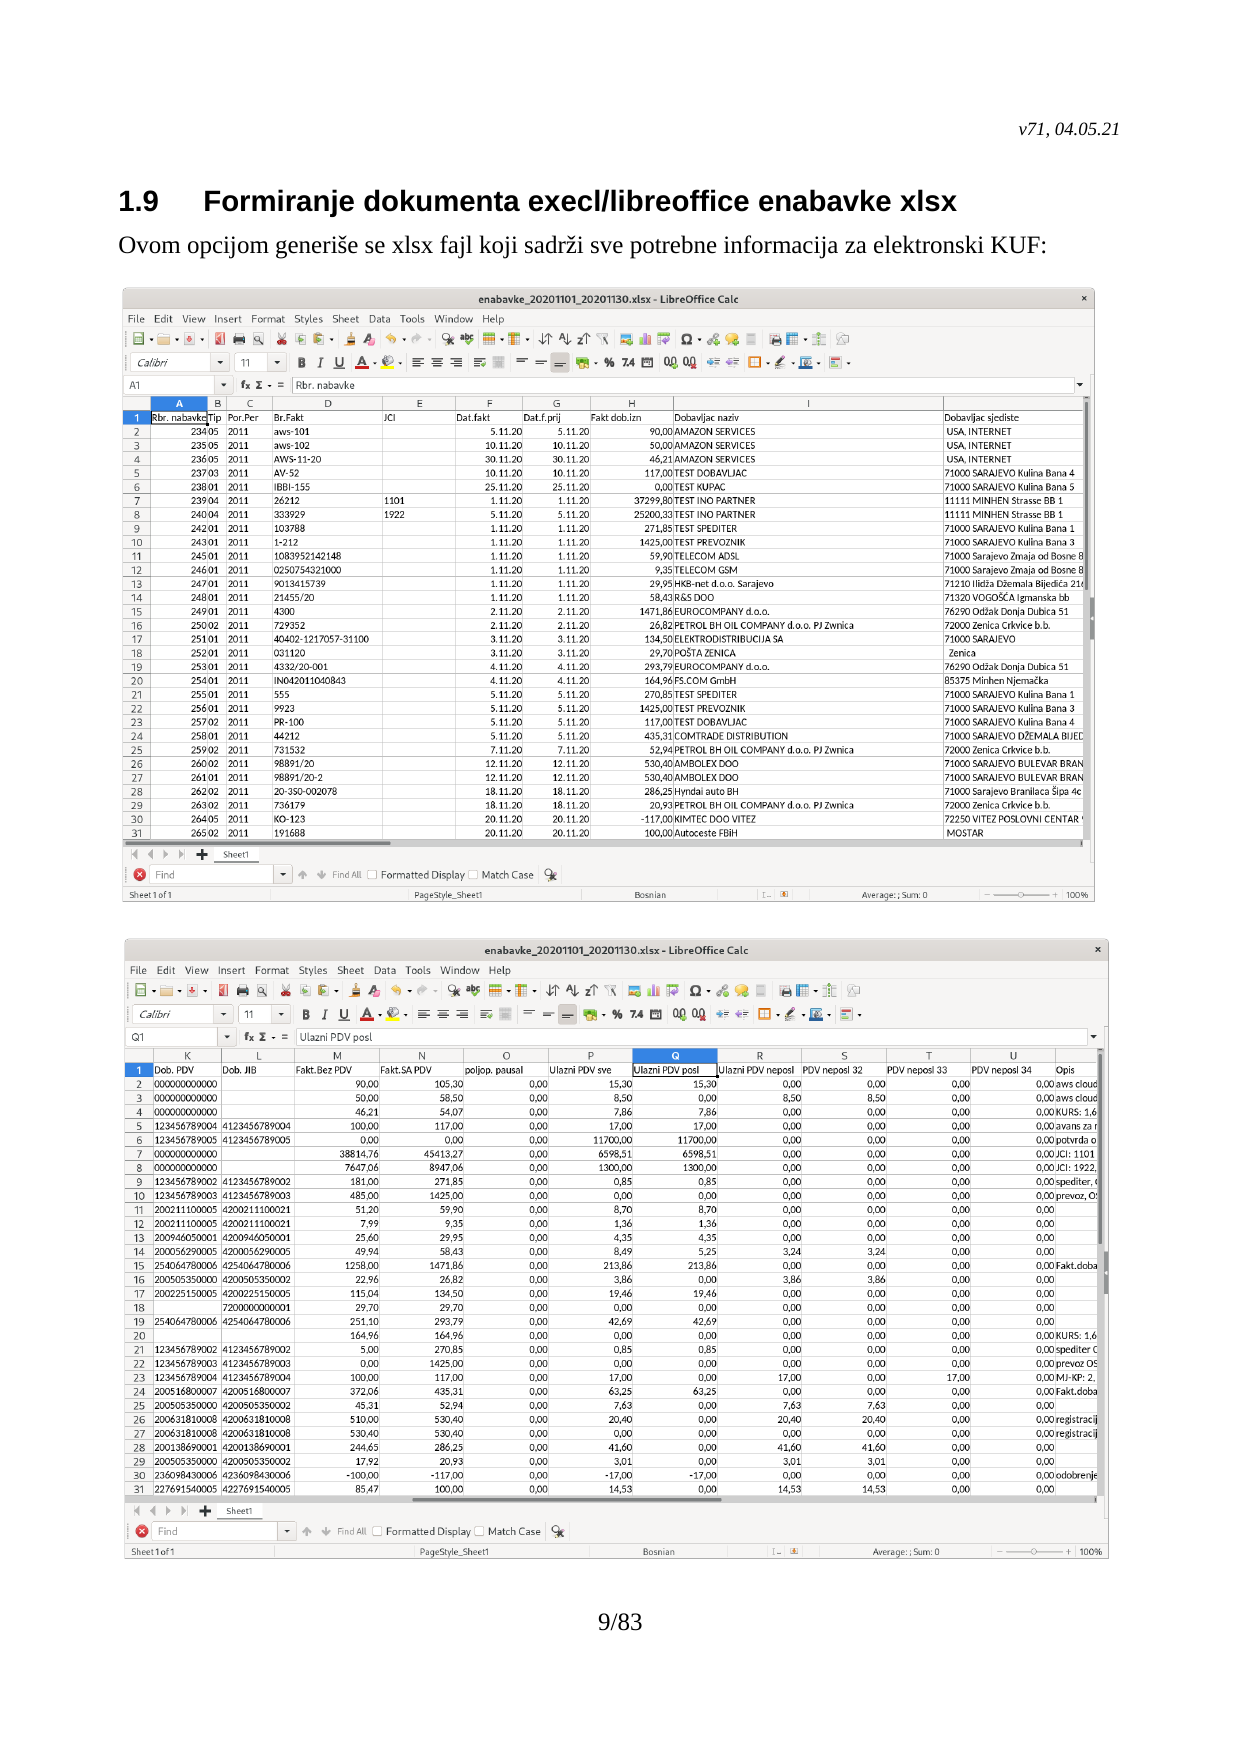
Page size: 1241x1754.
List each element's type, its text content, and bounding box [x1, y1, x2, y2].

picture [119, 934, 1114, 1564]
subtitle Formiranje dokumenta execl/libreoffice enabavke xlsx [118, 184, 1122, 217]
text Ovom opcijom generiše se xlsx fajl koji sadrži sve potrebne informacija za elektronski KUF: [118, 230, 1122, 259]
picture [117, 283, 1100, 907]
